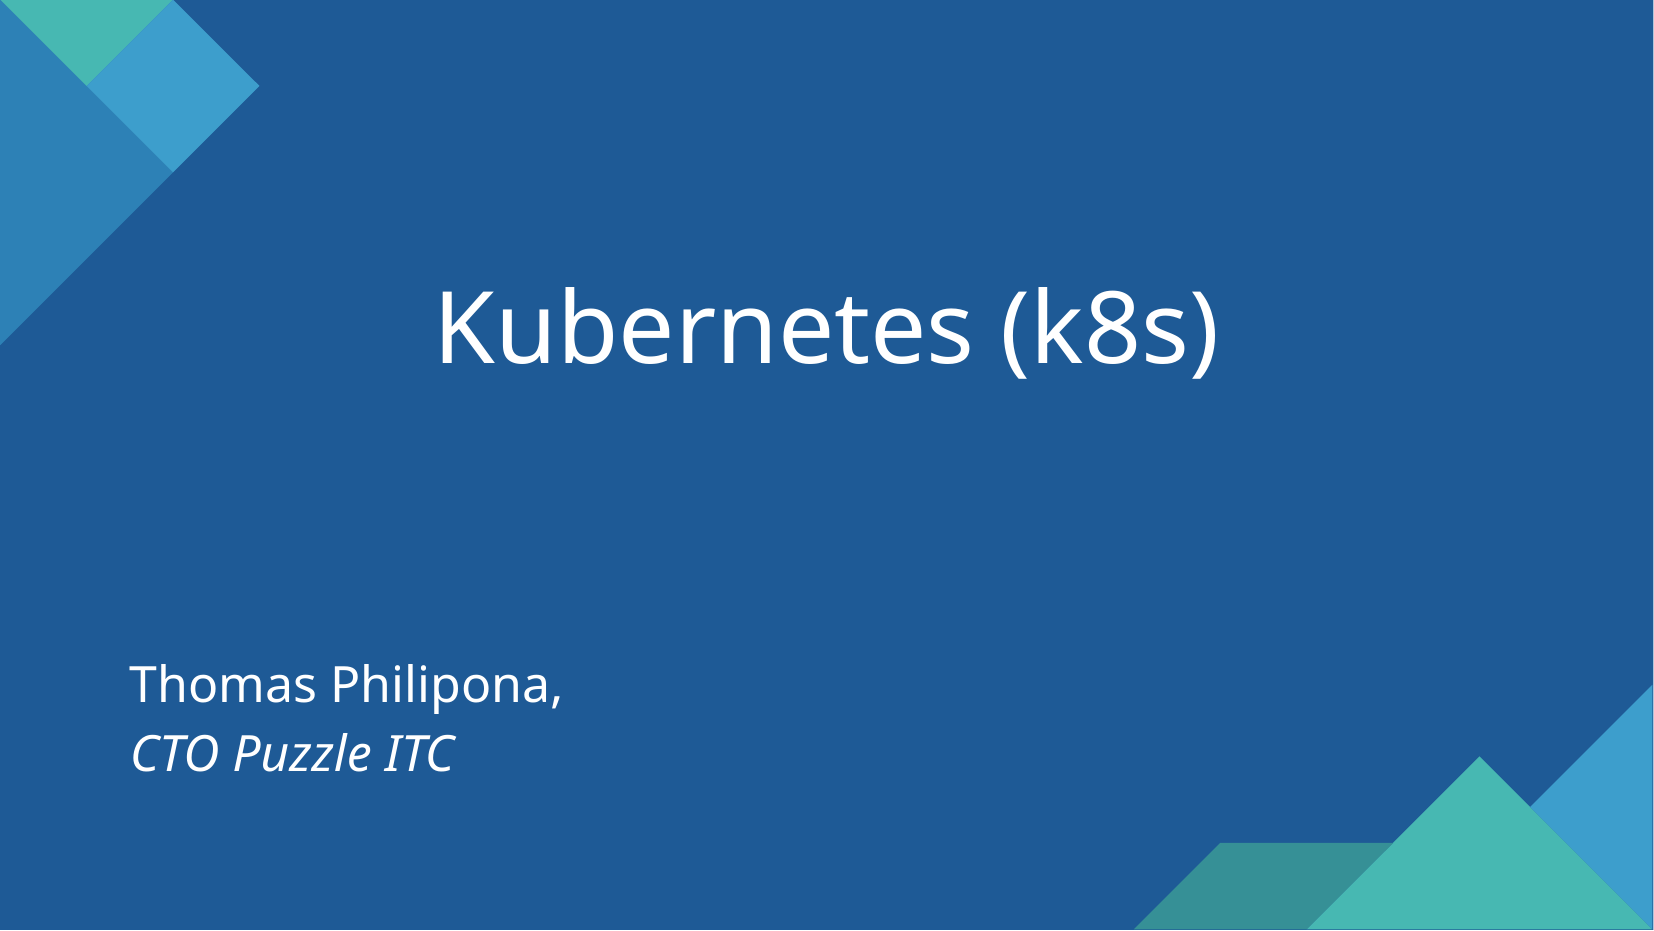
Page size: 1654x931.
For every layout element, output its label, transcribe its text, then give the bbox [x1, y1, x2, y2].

list Thomas Philipona, CTO Puzzle ITC [59, 649, 809, 768]
title Kubernetes (k8s) [59, 59, 1595, 591]
